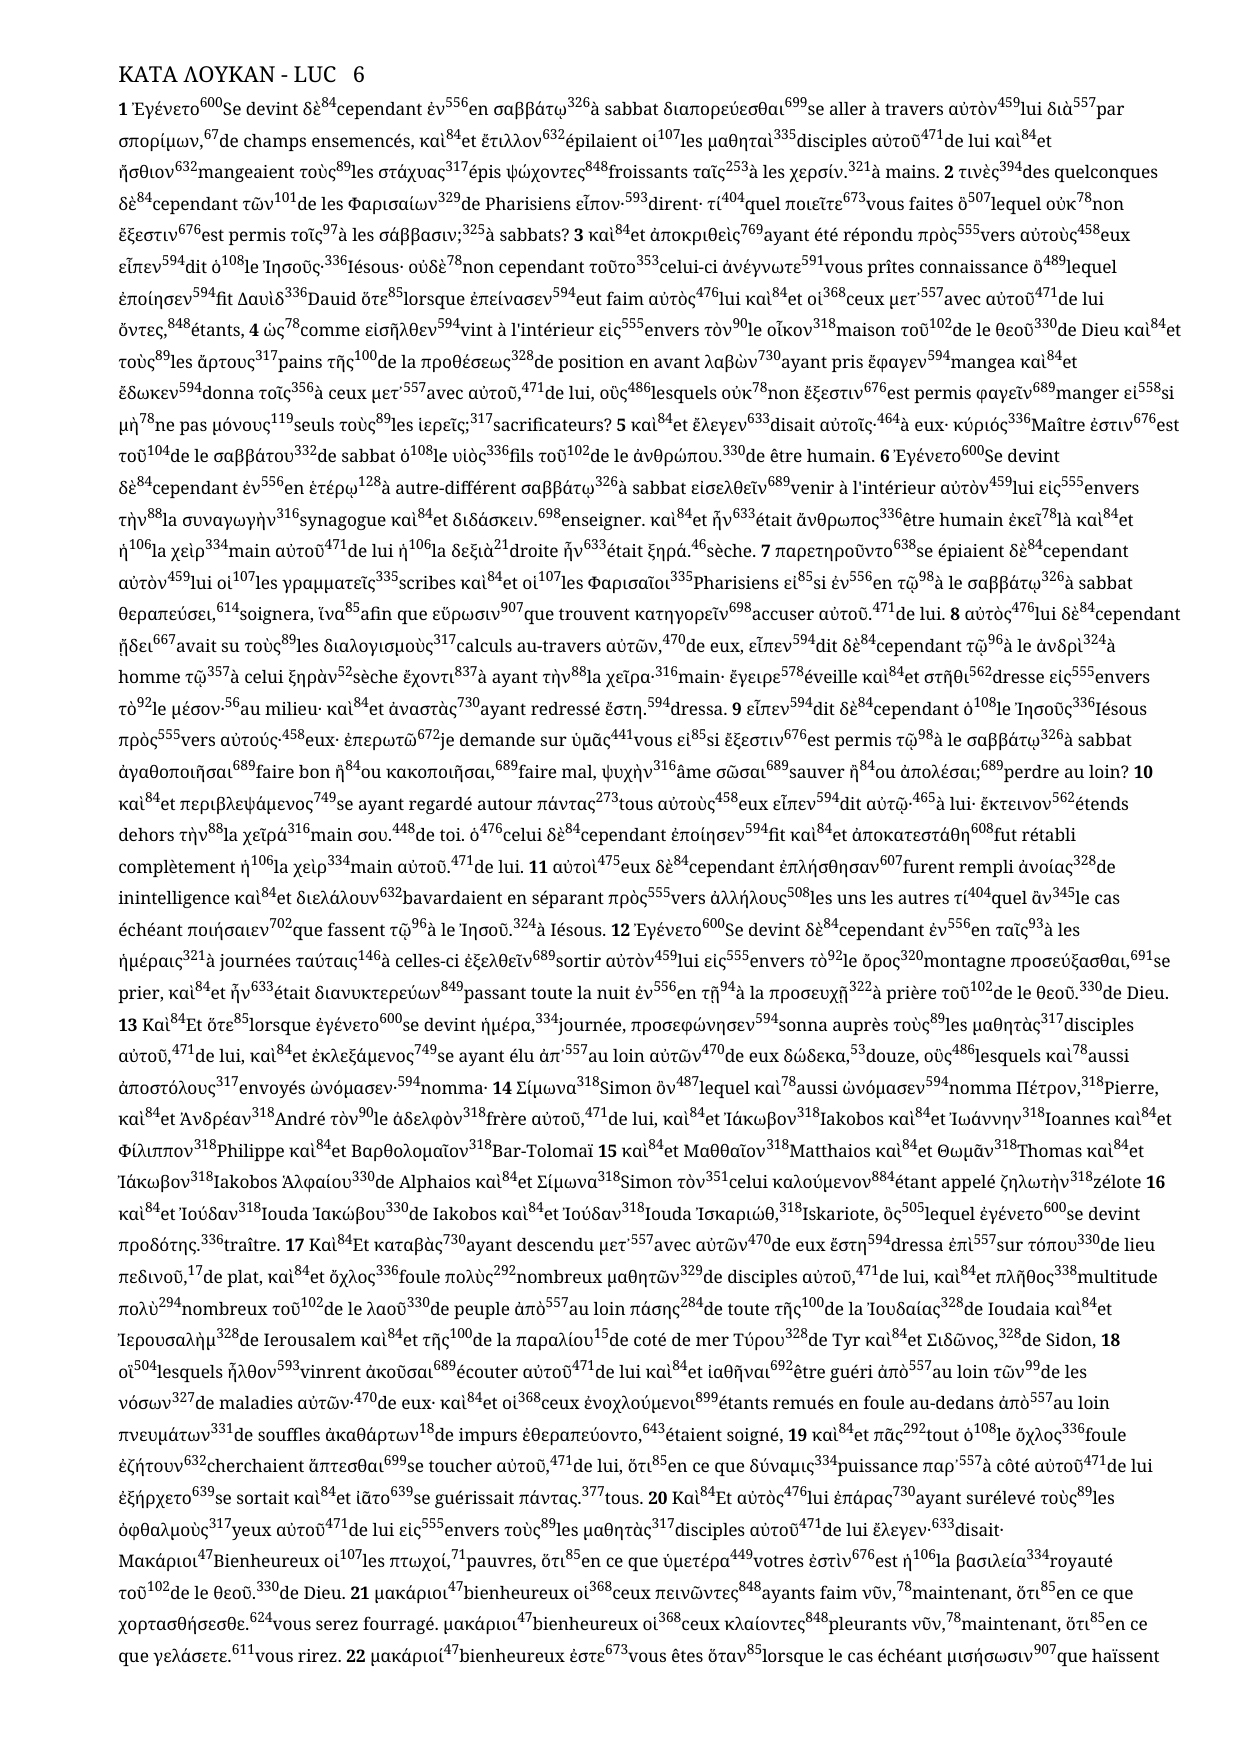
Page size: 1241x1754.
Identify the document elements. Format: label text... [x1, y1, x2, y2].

text ΚΑΤΑ ΛΟΥΚΑΝ - LUC 6 [118, 59, 1181, 89]
text 1 Ἐγένετο600Se devint δὲ84cependant ἐν556en σαββάτῳ326à sabbat διαπορεύεσθαι699se aller à travers αὐτὸν459lui διὰ557par σπορίμων,67de champs ensemencés, καὶ84et ἔτιλλον632épilaient οἱ107les μαθηταὶ335disciples αὐτοῦ471de lui καὶ84et ἤσθιον632mangeaient τοὺς89les στάχυας317épis ψώχοντες848froissants ταῖς253à les χερσίν.321à mains. 2 τινὲς394des quelconques δὲ84cependant τῶν101de les Φαρισαίων329de Pharisiens εἶπον·593dirent· τί404quel ποιεῖτε673vous faites ὃ507lequel οὐκ78non ἔξεστιν676est permis τοῖς97à les σάββασιν;325à sabbats? 3 καὶ84et ἀποκριθεὶς769ayant été répondu πρὸς555vers αὐτοὺς458eux εἶπεν594dit ὁ108le Ἰησοῦς·336Iésous· οὐδὲ78non cependant τοῦτο353celui-ci ἀνέγνωτε591vous prîtes connaissance ὃ489lequel ἐποίησεν594fit Δαυὶδ336Dauid ὅτε85lorsque ἐπείνασεν594eut faim αὐτὸς476lui καὶ84et οἱ368ceux μετ᾽557avec αὐτοῦ471de lui ὄντες,848étants, 4 ὡς78comme εἰσῆλθεν594vint à l'intérieur εἰς555envers τὸν90le οἶκον318maison τοῦ102de le θεοῦ330de Dieu καὶ84et τοὺς89les ἄρτους317pains τῆς100de la προθέσεως328de position en avant λαβὼν730ayant pris ἔφαγεν594mangea καὶ84et ἔδωκεν594donna τοῖς356à ceux μετ᾽557avec αὐτοῦ,471de lui, οὓς486lesquels οὐκ78non ἔξεστιν676est permis φαγεῖν689manger εἰ558si μὴ78ne pas μόνους119seuls τοὺς89les ἱερεῖς;317sacrificateurs? 5 καὶ84et ἔλεγεν633disait αὐτοῖς·464à eux· κύριός336Maître ἐστιν676est τοῦ104de le σαββάτου332de sabbat ὁ108le υἱὸς336fils τοῦ102de le ἀνθρώπου.330de être humain. 6 Ἐγένετο600Se devint δὲ84cependant ἐν556en ἑτέρῳ128à autre-différent σαββάτῳ326à sabbat εἰσελθεῖν689venir à l'intérieur αὐτὸν459lui εἰς555envers τὴν88la συναγωγὴν316synagogue καὶ84et διδάσκειν.698enseigner. καὶ84et ἦν633était ἄνθρωπος336être humain ἐκεῖ78là καὶ84et ἡ106la χεὶρ334main αὐτοῦ471de lui ἡ106la δεξιὰ21droite ἦν633était ξηρά.46sèche. 7 παρετηροῦντο638se épiaient δὲ84cependant αὐτὸν459lui οἱ107les γραμματεῖς335scribes καὶ84et οἱ107les Φαρισαῖοι335Pharisiens εἰ85si ἐν556en τῷ98à le σαββάτῳ326à sabbat θεραπεύσει,614soignera, ἵνα85afin que εὕρωσιν907que trouvent κατηγορεῖν698accuser αὐτοῦ.471de lui. 8 αὐτὸς476lui δὲ84cependant ᾔδει667avait su τοὺς89les διαλογισμοὺς317calculs au-travers αὐτῶν,470de eux, εἶπεν594dit δὲ84cependant τῷ96à le ἀνδρὶ324à homme τῷ357à celui ξηρὰν52sèche ἔχοντι837à ayant τὴν88la χεῖρα·316main· ἔγειρε578éveille καὶ84et στῆθι562dresse εἰς555envers τὸ92le μέσον·56au milieu· καὶ84et ἀναστὰς730ayant redressé ἔστη.594dressa. 9 εἶπεν594dit δὲ84cependant ὁ108le Ἰησοῦς336Iésous πρὸς555vers αὐτούς·458eux· ἐπερωτῶ672je demande sur ὑμᾶς441vous εἰ85si ἔξεστιν676est permis τῷ98à le σαββάτῳ326à sabbat ἀγαθοποιῆσαι689faire bon ἢ84ou κακοποιῆσαι,689faire mal, ψυχὴν316âme σῶσαι689sauver ἢ84ou ἀπολέσαι;689perdre au loin? 10 καὶ84et περιβλεψάμενος749se ayant regardé autour πάντας273tous αὐτοὺς458eux εἶπεν594dit αὐτῷ·465à lui· ἔκτεινον562étends dehors τὴν88la χεῖρά316main σου.448de toi. ὁ476celui δὲ84cependant ἐποίησεν594fit καὶ84et ἀποκατεστάθη608fut rétabli complètement ἡ106la χεὶρ334main αὐτοῦ.471de lui. 11 αὐτοὶ475eux δὲ84cependant ἐπλήσθησαν607furent rempli ἀνοίας328de inintelligence καὶ84et διελάλουν632bavardaient en séparant πρὸς555vers ἀλλήλους508les uns les autres τί404quel ἂν345le cas échéant ποιήσαιεν702que fassent τῷ96à le Ἰησοῦ.324à Iésous. 12 Ἐγένετο600Se devint δὲ84cependant ἐν556en ταῖς93à les ἡμέραις321à journées ταύταις146à celles-ci ἐξελθεῖν689sortir αὐτὸν459lui εἰς555envers τὸ92le ὄρος320montagne προσεύξασθαι,691se prier, καὶ84et ἦν633était διανυκτερεύων849passant toute la nuit ἐν556en τῇ94à la προσευχῇ322à prière τοῦ102de le θεοῦ.330de Dieu. 13 Καὶ84Et ὅτε85lorsque ἐγένετο600se devint ἡμέρα,334journée, προσεφώνησεν594sonna auprès τοὺς89les μαθητὰς317disciples αὐτοῦ,471de lui, καὶ84et ἐκλεξάμενος749se ayant élu ἀπ᾽557au loin αὐτῶν470de eux δώδεκα,53douze, οὓς486lesquels καὶ78aussi ἀποστόλους317envoyés ὠνόμασεν·594nomma· 14 Σίμωνα318Simon ὃν487lequel καὶ78aussi ὠνόμασεν594nomma Πέτρον,318Pierre, καὶ84et Ἀνδρέαν318André τὸν90le ἀδελφὸν318frère αὐτοῦ,471de lui, καὶ84et Ἰάκωβον318Iakobos καὶ84et Ἰωάννην318Ioannes καὶ84et Φίλιππον318Philippe καὶ84et Βαρθολομαῖον318Bar-Tolomaï 15 καὶ84et Μαθθαῖον318Matthaios καὶ84et Θωμᾶν318Thomas καὶ84et Ἰάκωβον318Iakobos Ἁλφαίου330de Alphaios καὶ84et Σίμωνα318Simon τὸν351celui καλούμενον884étant appelé ζηλωτὴν318zélote 16 καὶ84et Ἰούδαν318Iouda Ἰακώβου330de Iakobos καὶ84et Ἰούδαν318Iouda Ἰσκαριώθ,318Iskariote, ὃς505lequel ἐγένετο600se devint προδότης.336traître. 17 Καὶ84Et καταβὰς730ayant descendu μετ᾽557avec αὐτῶν470de eux ἔστη594dressa ἐπὶ557sur τόπου330de lieu πεδινοῦ,17de plat, καὶ84et ὄχλος336foule πολὺς292nombreux μαθητῶν329de disciples αὐτοῦ,471de lui, καὶ84et πλῆθος338multitude πολὺ294nombreux τοῦ102de le λαοῦ330de peuple ἀπὸ557au loin πάσης284de toute τῆς100de la Ἰουδαίας328de Ioudaia καὶ84et Ἰερουσαλὴμ328de Ierousalem καὶ84et τῆς100de la παραλίου15de coté de mer Τύρου328de Tyr καὶ84et Σιδῶνος,328de Sidon, 18 οἳ504lesquels ἦλθον593vinrent ἀκοῦσαι689écouter αὐτοῦ471de lui καὶ84et ἰαθῆναι692être guéri ἀπὸ557au loin τῶν99de les νόσων327de maladies αὐτῶν·470de eux· καὶ84et οἱ368ceux ἐνοχλούμενοι899étants remués en foule au-dedans ἀπὸ557au loin πνευμάτων331de souffles ἀκαθάρτων18de impurs ἐθεραπεύοντο,643étaient soigné, 19 καὶ84et πᾶς292tout ὁ108le ὄχλος336foule ἐζήτουν632cherchaient ἅπτεσθαι699se toucher αὐτοῦ,471de lui, ὅτι85en ce que δύναμις334puissance παρ᾽557à côté αὐτοῦ471de lui ἐξήρχετο639se sortait καὶ84et ἰᾶτο639se guérissait πάντας.377tous. 20 Καὶ84Et αὐτὸς476lui ἐπάρας730ayant surélevé τοὺς89les ὀφθαλμοὺς317yeux αὐτοῦ471de lui εἰς555envers τοὺς89les μαθητὰς317disciples αὐτοῦ471de lui ἔλεγεν·633disait· Μακάριοι47Bienheureux οἱ107les πτωχοί,71pauvres, ὅτι85en ce que ὑμετέρα449votres ἐστὶν676est ἡ106la βασιλεία334royauté τοῦ102de le θεοῦ.330de Dieu. 21 μακάριοι47bienheureux οἱ368ceux πεινῶντες848ayants faim νῦν,78maintenant, ὅτι85en ce que χορτασθήσεσθε.624vous serez fourragé. μακάριοι47bienheureux οἱ368ceux κλαίοντες848pleurants νῦν,78maintenant, ὅτι85en ce que γελάσετε.611vous rirez. 22 μακάριοί47bienheureux ἐστε673vous êtes ὅταν85lorsque le cas échéant μισήσωσιν907que haïssent ὑμᾶς441vous οἱ107les ἄνθρωποι335êtres humains καὶ84et ὅταν85lorsque le cas échéant ἀφορίσωσιν907que délimitent au loin ὑμᾶς441vous καὶ84et ὀνειδίσωσιν907que réprouvent καὶ84et ἐκβάλωσιν907que éjectent τὸ92le ὄνομα320nom ὑμῶν447de vous ὡς85comme πονηρὸν56méchant ἕνεκα560à cause τοῦ102de le υἱοῦ330de fils τοῦ102de le ἀνθρώπου·330de être humain· 23 χάρητε570soyez étés de joie ἐν556en ἐκείνῃ147à celle-là τῇ94à la ἡμέρᾳ322à journée καὶ84et σκιρτήσατε,561tressaillez, ἰδοὺ311voici γὰρ84car ὁ108le μισθὸς336salaire ὑμῶν447de vous πολὺς48nombreux ἐν556en τῷ96à le οὐρανῷ·324à ciel· κατὰ555selon τὰ91les αὐτὰ352mêmes γὰρ84car ἐποίουν632faisaient τοῖς95à les προφήταις323à prophètes οἱ107les πατέρες335pères αὐτῶν.470de eux. 24 Πλὴν84Toutefois οὐαὶ309Ouai ὑμῖν444à vous τοῖς95à les πλουσίοις,59à riches, ὅτι85en ce que ἀπέχετε673vous tenez au loin τὴν88la παράκλησιν316appel à côté ὑμῶν.447de vous. 25 οὐαὶ309Ouai ὑμῖν,444à vous, οἱ373ceux ἐμπεπλησμένοι826ayants étés remplis dans νῦν,78maintenant, ὅτι85en ce que πεινάσετε.611vous aurez faim. οὐαί,309Ouai, οἱ373ceux γελῶντες853riants νῦν,78maintenant, ὅτι85en ce que πενθήσετε611vous endeuillerez καὶ84et κλαύσετε.611vous pleurerez. 26 οὐαὶ309Ouai ὅταν85lorsque le cas échéant ὑμᾶς441vous καλῶς78bellement εἴπωσιν907que disent πάντες291tous οἱ107les ἄνθρωποι·335êtres humains· κατὰ555selon τὰ91les αὐτὰ352mêmes γὰρ84car ἐποίουν632faisaient τοῖς95à les ψευδοπροφήταις323à faux prophètes οἱ107les πατέρες335pères αὐτῶν.470de eux. 27 ἀλλὰ84mais ὑμῖν444à vous λέγω672je dis τοῖς356à ceux ἀκούουσιν·836à écoutants· ἀγαπᾶτε577aimez τοὺς89les ἐχθροὺς53ennemis ὑμῶν,447de vous, καλῶς78bellement ποιεῖτε577faites τοῖς356à ceux μισοῦσιν836à haïssants ὑμᾶς,441vous, 28 εὐλογεῖτε577élogiez τοὺς350ceux καταρωμένους857se faisants imprécation de haut en bas ὑμᾶς,441vous, προσεύχεσθε581que vous vous priez περὶ557autour τῶν362de ceux ἐπηρεαζόντων842de calomniants ὑμᾶς.441vous. 29 τῷ357à celui τύπτοντί837à tapant σε442toi ἐπὶ555sur τὴν88la σιαγόνα316mâchoire πάρεχε578fournis καὶ78aussi τὴν88la ἄλλην,376autre, καὶ84et ἀπὸ557au loin τοῦ363de celui αἴροντός843de levant σου448de toi τὸ92le ἱμάτιον320himation καὶ78aussi τὸν90le χιτῶνα318chiton μὴ78ne pas κωλύσῃς.906que tu empêches. 30 Παντὶ383à Tout αἰτοῦντί837à demandant σε442toi δίδου,578donne, καὶ84et ἀπὸ557au loin τοῦ363de celui αἴροντος843de levant τὰ91les σὰ439tiens μὴ78ne pas ἀπαίτει.578redemande au loin. 31 Καὶ84Et καθὼς78de haut en bas comme θέλετε673vous voulez ἵνα85afin que ποιῶσιν929que fassent ὑμῖν444à vous οἱ107les ἄνθρωποι335êtres humains ποιεῖτε577faites αὐτοῖς464à eux ὁμοίως.78semblablement. 32 καὶ84et εἰ85si ἀγαπᾶτε673vous aimez τοὺς350ceux ἀγαπῶντας830aimants ὑμᾶς,441vous, ποία413quelle ὑμῖν444à vous χάρις334grâce ἐστίν;676est? καὶ78aussi γὰρ84car οἱ107les ἁμαρτωλοὶ71pécheurs τοὺς350ceux ἀγαπῶντας830aimants αὐτοὺς458eux ἀγαπῶσιν.675aiment. 33 καὶ78aussi γὰρ84car ἐὰν85si le cas échéant ἀγαθοποιῆτε927que vous fassiez bon τοὺς350ceux ἀγαθοποιοῦντας830faisants bon ὑμᾶς,441vous, ποία413quelle ὑμῖν444à vous χάρις334grâce ἐστίν;676est? καὶ78aussi οἱ107les ἁμαρτωλοὶ71pécheurs τὸ92le αὐτὸ353même ποιοῦσιν.675font. 34 καὶ84et ἐὰν85si le cas échéant δανίσητε905que vous prêtiez παρ᾽557à côté ὧν498de lesquels ἐλπίζετε673vous espérez λαβεῖν,689prendre, ποία413quelle ὑμῖν444à vous χάρις334grâce ἐστίν;676est? καὶ78aussi ἁμαρτωλοὶ71pécheurs ἁμαρτωλοῖς59à pécheurs δανίζουσιν675prêtent ἵνα85afin que ἀπολάβωσιν907que reçoivent loin τὰ91les ἴσα.55égaux. 35 πλὴν84toutefois ἀγαπᾶτε577aimez τοὺς89les ἐχθροὺς53ennemis ὑμῶν447de vous καὶ84et ἀγαθοποιεῖτε577faites bon καὶ84et δανίζετε577prêtez μηδὲν380pas un ἀπελπίζοντες·848attendants loin· καὶ84et ἔσται620se sera ὁ108le μισθὸς336salaire ὑμῶν447de vous πολύς,395nombreux, καὶ84et ἔσεσθε617vous vous serez υἱοὶ335fils ὑψίστου,66de très haut, ὅτι85en ce que αὐτὸς476lui χρηστός48utile bon ἐστιν676est ἐπὶ555sur τοὺς89les ἀχαρίστους53ingrats καὶ84et πονηρούς.53méchants. 36 Γίνεσθε581Que vous vous devenez οἰκτίρμονες47compatissants καθὼς78de haut en bas comme ὁ108le πατὴρ336père ὑμῶν447de vous οἰκτίρμων48compatissant ἐστίν.676est. 37 Καὶ84Et μὴ78ne pas κρίνετε,577jugez, καὶ84et οὐ78non μὴ78ne pas κριθῆτε·917que vous soyez jugé· καὶ84et μὴ78ne pas καταδικάζετε,577exécutez en justice de haut en bas, καὶ84et οὐ78non μὴ78ne pas καταδικασθῆτε.917que vous soyez exécuté en justice de haut en bas. ἀπολύετε,577déliez au loin, καὶ84et ἀπολυθήσεσθε·624vous serez délié au loin· 38 δίδοτε,577donnez, καὶ84et δοθήσεται627sera donné ὑμῖν·444à vous· μέτρον320mesure καλὸν6beau πεπιεσμένον807ayant été serré σεσαλευμένον807ayant été ébranlé ὑπερεκχυννόμενον886étant déversé au-dessus δώσουσιν613donneront εἰς555envers τὸν90le κόλπον318sein ὑμῶν·447de vous· ᾧ151à lequel γὰρ84car μέτρῳ326à mesure μετρεῖτε673vous mesurez ἀντιμετρηθήσεται627sera mesuré en échange ὑμῖν.444à vous. 39 Εἶπεν594Dit δὲ84cependant καὶ78aussi παραβολὴν316parabole αὐτοῖς·464à eux· μήτι345ne serait-ce que δύναται682se peut τυφλὸς72aveugle τυφλὸν54aveugle ὁδηγεῖν;698guider en chemin? οὐχὶ345non pas ἀμφότεροι394tous deux εἰς555envers βόθυνον318fosse ἐμπεσοῦνται;619se tomberont dans? 40 οὐκ78non ἔστιν676est μαθητὴς336disciple ὑπὲρ555au-dessus τὸν90le διδάσκαλον·318enseignant· κατηρτισμένος822ayant été ajusté complètement δὲ84cependant πᾶς395tout ἔσται620se sera ὡς85comme ὁ108le διδάσκαλος336enseignant αὐτοῦ.471de lui. 41 Τί404Quel δὲ84cependant βλέπεις674tu regardes τὸ92le κάρφος320brindille τὸ353ce ἐν556en τῷ96à le ὀφθαλμῷ324à oeil τοῦ102de le ἀδελφοῦ330de frère σου,448de toi, τὴν88la δὲ84cependant δοκὸν316poutre τὴν349celle ἐν556en τῷ256à le ἰδίῳ126à en propre ὀφθαλμῷ324à oeil οὐ78non κατανοεῖς;674tu intelliges contre? 42 πῶς78comment? δύνασαι680tu te peux λέγειν698dire τῷ96à le ἀδελφῷ324à frère σου·448de toi· ἀδελφέ,342frère, ἄφες562abandonne ἐκβάλω904que j'éjecte τὸ92le κάρφος320brindille τὸ353ce ἐν556en τῷ96à le ὀφθαλμῷ324à oeil σου,448de toi, αὐτὸς531toi-même τὴν88la ἐν556en τῷ96à le ὀφθαλμῷ324à oeil σου448de toi δοκὸν316poutre οὐ78non βλέπων;849regardant? ὑποκριτά,342hypocrite, ἔκβαλε562éjecte πρῶτον78premièrement τὴν88la δοκὸν316poutre ἐκ557hors τοῦ102de le ὀφθαλμοῦ330de oeil σου,448de toi, καὶ84et τότε78alors διαβλέψεις612tu regarderas à travers τὸ92le κάρφος320brindille τὸ353ce ἐν556en τῷ96à le ὀφθαλμῷ324à oeil τοῦ102de le ἀδελφοῦ330de frère σου448de toi ἐκβαλεῖν.689éjecter. 43 Οὐ78Non γάρ84car ἐστιν676est δένδρον338arbre καλὸν25beau ποιοῦν851faisant καρπὸν318fruit σαπρόν,4pourri, οὐδὲ84non cependant πάλιν78de nouveau δένδρον338arbre σαπρὸν25pourri ποιοῦν851faisant καρπὸν318fruit καλόν.4beau. 44 ἕκαστον397chacun γὰρ84car δένδρον338arbre ἐκ557hors τοῦ262de le ἰδίου132de en propre καρποῦ330de fruit γινώσκεται·688est connu· οὐ78non γὰρ84car ἐξ557hors ἀκανθῶν327de épines συλλέγουσιν675cueillent ensemble σῦκα319figues οὐδὲ84non cependant ἐκ557hors βάτου328de buisson de ronce σταφυλὴν316grappe de raisins τρυγῶσιν.675vendangent. 45 ὁ108le ἀγαθὸς23bon ἄνθρωπος336être humain ἐκ557hors τοῦ102de le ἀγαθοῦ17de bon θησαυροῦ330de trésor τῆς100de la καρδίας328de coeur προφέρει676porte en avant τὸ92le ἀγαθόν,56bon, καὶ84et ὁ108le πονηρὸς72méchant ἐκ557hors τοῦ102de le πονηροῦ66de méchant προφέρει676porte en avant τὸ92le πονηρόν·56méchant· ἐκ557hors γὰρ84car περισσεύματος332de superflu καρδίας328de coeur λαλεῖ676bavarde τὸ110le στόμα338bouche αὐτοῦ.471de lui. 46 Τί404Quel δέ84cependant με422moi καλεῖτε·673vous appelez· κύριε342Maître κύριε,342Maître, καὶ84et οὐ78non ποιεῖτε673vous faites ἃ488lesquels λέγω;672je dis? 47 Πᾶς395Tout ὁ505celui ἐρχόμενος876se venant πρός555vers με422moi καὶ84et ἀκούων849écoutant μου429de moi τῶν101de les λόγων329de discours καὶ84et ποιῶν849faisant αὐτούς,458eux, ὑποδείξω610je montrerai en dessous ὑμῖν444à vous τίνι406à quel ἐστὶν676est ὅμοιος·48semblable· 48 ὅμοιός48semblable ἐστιν676est ἀνθρώπῳ324à être humain οἰκοδομοῦντι837à édifiant en maison οἰκίαν316maison d'habitation ὃς505lequel ἔσκαψεν594bêcha καὶ84et ἐβάθυνεν594approfondit καὶ84et ἔθηκεν594posa θεμέλιον318fondement ἐπὶ555sur τὴν88la πέτραν·316roche· πλημμύρης328de inondation δὲ84cependant γενομένης741de se ayante devenue προσέρηξεν594fracassa auprès ὁ108le ποταμὸς336fleuve τῇ94à la οἰκίᾳ322à maison d'habitation ἐκείνῃ,147à celle-là, καὶ84et οὐκ78non ἴσχυσεν594eut la ténacité σαλεῦσαι689ébranler αὐτὴν457elle διὰ555par le fait de τὸ353ce καλῶς78bellement οἰκοδομῆσθαι697avoir été édifié en maison αὐτήν.457elle. 49 ὁ369celui δὲ84cependant ἀκούσας730ayant écouté καὶ84et μὴ78ne pas ποιήσας730ayant fait ὅμοιός48semblable ἐστιν676est ἀνθρώπῳ324à être humain οἰκοδομήσαντι722à ayant édifié en maison οἰκίαν316maison d'habitation ἐπὶ555sur τὴν88la γῆν316terre χωρὶς560séparément θεμελίου,330de fondement, ᾗ491à laquelle προσέρρηξεν594fracassa auprès ὁ108le ποταμός,336fleuve, καὶ84et εὐθὺς78directement συνέπεσεν594tomba ensemble καὶ84et ἐγένετο600se devint τὸ110le ῥῆγμα338fracture τῆς100de la οἰκίας328de maison d'habitation ἐκείνης153de celle-là μέγα.50grand. [118, 93, 1181, 1667]
